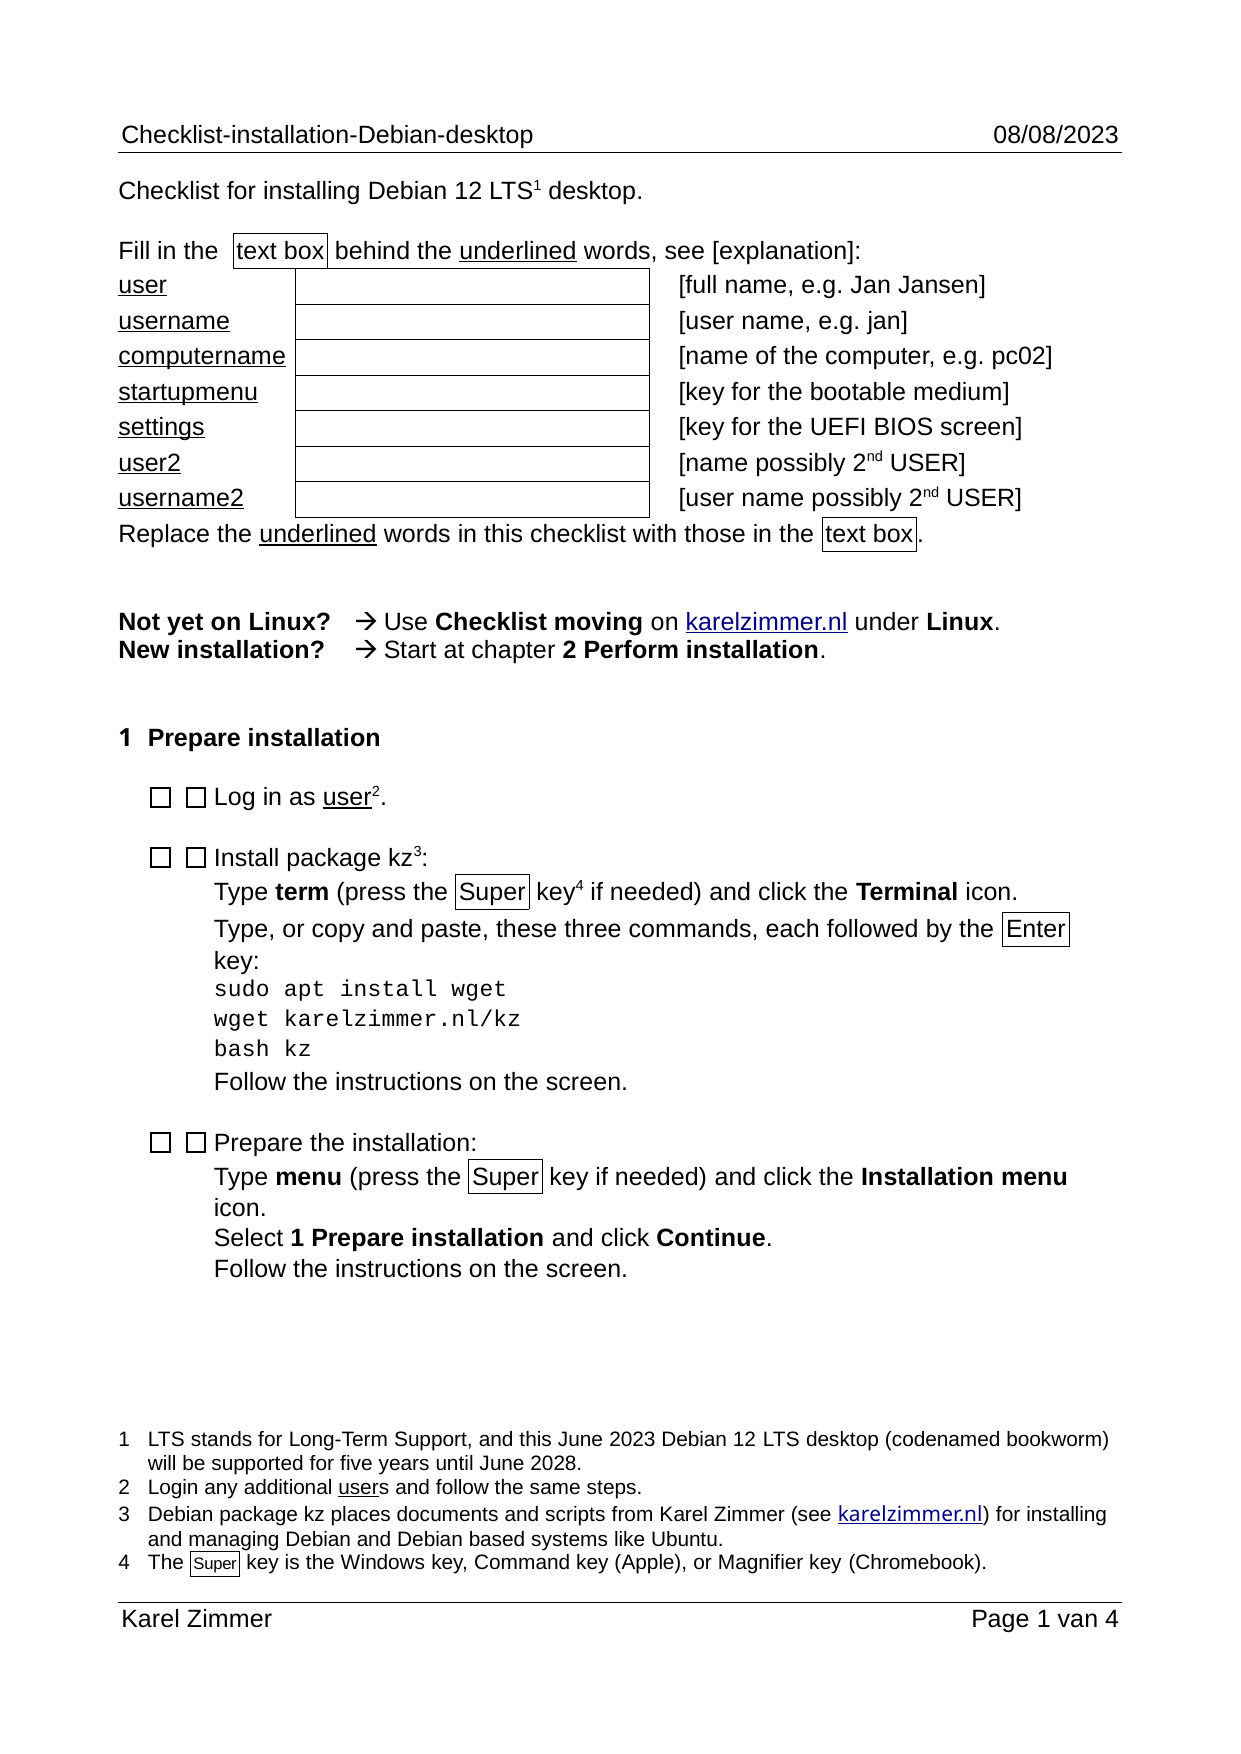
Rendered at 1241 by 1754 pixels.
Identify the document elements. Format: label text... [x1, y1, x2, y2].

table_cell [177, 1223, 213, 1253]
table_cell [213, 813, 1122, 843]
table_cell [177, 976, 213, 1006]
table_cell [142, 1036, 177, 1067]
table_cell [177, 1036, 213, 1067]
text [key for the bootable medium] [650, 375, 1122, 410]
table_cell [142, 1006, 177, 1036]
table_cell [177, 1128, 213, 1158]
text New installation?  Start at chapter 2 Perform installation. [118, 636, 1122, 664]
text Checklist for installing Debian 12 LTS desktop. [118, 177, 1122, 205]
table_cell Select 1 Prepare installation and click Continue. [213, 1223, 1122, 1253]
table_cell Type menu (press the Super key if needed) and click the Installation menu icon. [213, 1158, 1122, 1223]
table_cell bash kz [213, 1036, 1122, 1067]
table_cell Type term (press the Super key if needed) and click the Terminal icon. [213, 873, 1122, 910]
table_cell [177, 1097, 213, 1127]
text Replace the underlined words in this checklist with those in the [118, 517, 822, 552]
table_cell [118, 1158, 142, 1223]
table_cell Type, or copy and paste, these three commands, each followed by the Enter key: [213, 910, 1122, 976]
text [name possibly 2nd USER] [650, 446, 1122, 481]
table_cell [118, 1128, 142, 1158]
table_cell [118, 910, 142, 976]
table_header [118, 782, 142, 812]
table_cell [118, 1097, 142, 1127]
table_cell [118, 813, 142, 843]
table_cell Prepare the installation: [213, 1128, 1122, 1158]
table_cell [142, 1254, 177, 1284]
text text box [234, 234, 327, 268]
text STARTupMEnU [118, 375, 295, 410]
text COMPUTERNAme [118, 339, 295, 375]
table_cell [142, 1158, 177, 1223]
table_cell [118, 873, 142, 910]
table_cell [177, 873, 213, 910]
table_header Log in as USER. [213, 782, 1122, 812]
text Fill in the [118, 233, 233, 268]
text USER2 [118, 446, 295, 481]
table_cell [142, 843, 177, 873]
table_cell [177, 1254, 213, 1284]
table_cell [142, 813, 177, 843]
table_cell [142, 1128, 177, 1158]
text text box [823, 518, 916, 551]
table_cell [118, 843, 142, 873]
table_cell [177, 843, 213, 873]
table_cell Install package kz: [213, 843, 1122, 873]
table_cell [118, 1254, 142, 1284]
table_cell [177, 813, 213, 843]
text [key for the UEFI BIOS screen] [650, 410, 1122, 446]
text LTS stands for Long-Term Support, and this June 2023 Debian 12 LTS desktop (codenamed bookworm) will be supported for five years until June 2028. [118, 1423, 1122, 1475]
table_cell Follow the instructions on the screen. [213, 1067, 1122, 1097]
table_cell wget karelzimmer.nl/kz [213, 1006, 1122, 1036]
table_header [177, 782, 213, 812]
text [user name possibly 2nd USER] [650, 481, 1122, 517]
table_cell [118, 1223, 142, 1253]
list Prepare installation [118, 720, 1122, 754]
table_cell [142, 1067, 177, 1097]
table_cell [142, 910, 177, 976]
table_cell [142, 1097, 177, 1127]
table_cell [118, 1067, 142, 1097]
text [user name, e.g. jan] [650, 304, 1122, 339]
table_cell [177, 1158, 213, 1223]
text SETTINGS [118, 410, 295, 446]
table_cell [118, 976, 142, 1006]
table_cell [118, 1006, 142, 1036]
text [full name, e.g. Jan Jansen] [650, 268, 1122, 304]
text [name of the computer, e.g. pc02] [650, 339, 1122, 375]
table_cell Follow the instructions on the screen. [213, 1254, 1122, 1284]
text . [917, 517, 1122, 552]
table_cell [177, 1006, 213, 1036]
table_cell [213, 1097, 1122, 1127]
table_cell [177, 910, 213, 976]
text behind the underlined words, see [explanation]: [328, 233, 1122, 268]
table_cell sudo apt install wget [213, 976, 1122, 1006]
table_cell [118, 1036, 142, 1067]
text user [118, 268, 295, 304]
table_cell [142, 976, 177, 1006]
table_cell [142, 873, 177, 910]
text Not yet on Linux?  Use Checklist moving on karelzimmer.nl under Linux. [118, 608, 1122, 636]
text USERName2 [118, 481, 295, 517]
text USERname [118, 304, 295, 339]
table_cell [177, 1067, 213, 1097]
table_cell [142, 1223, 177, 1253]
table_header [142, 782, 177, 812]
